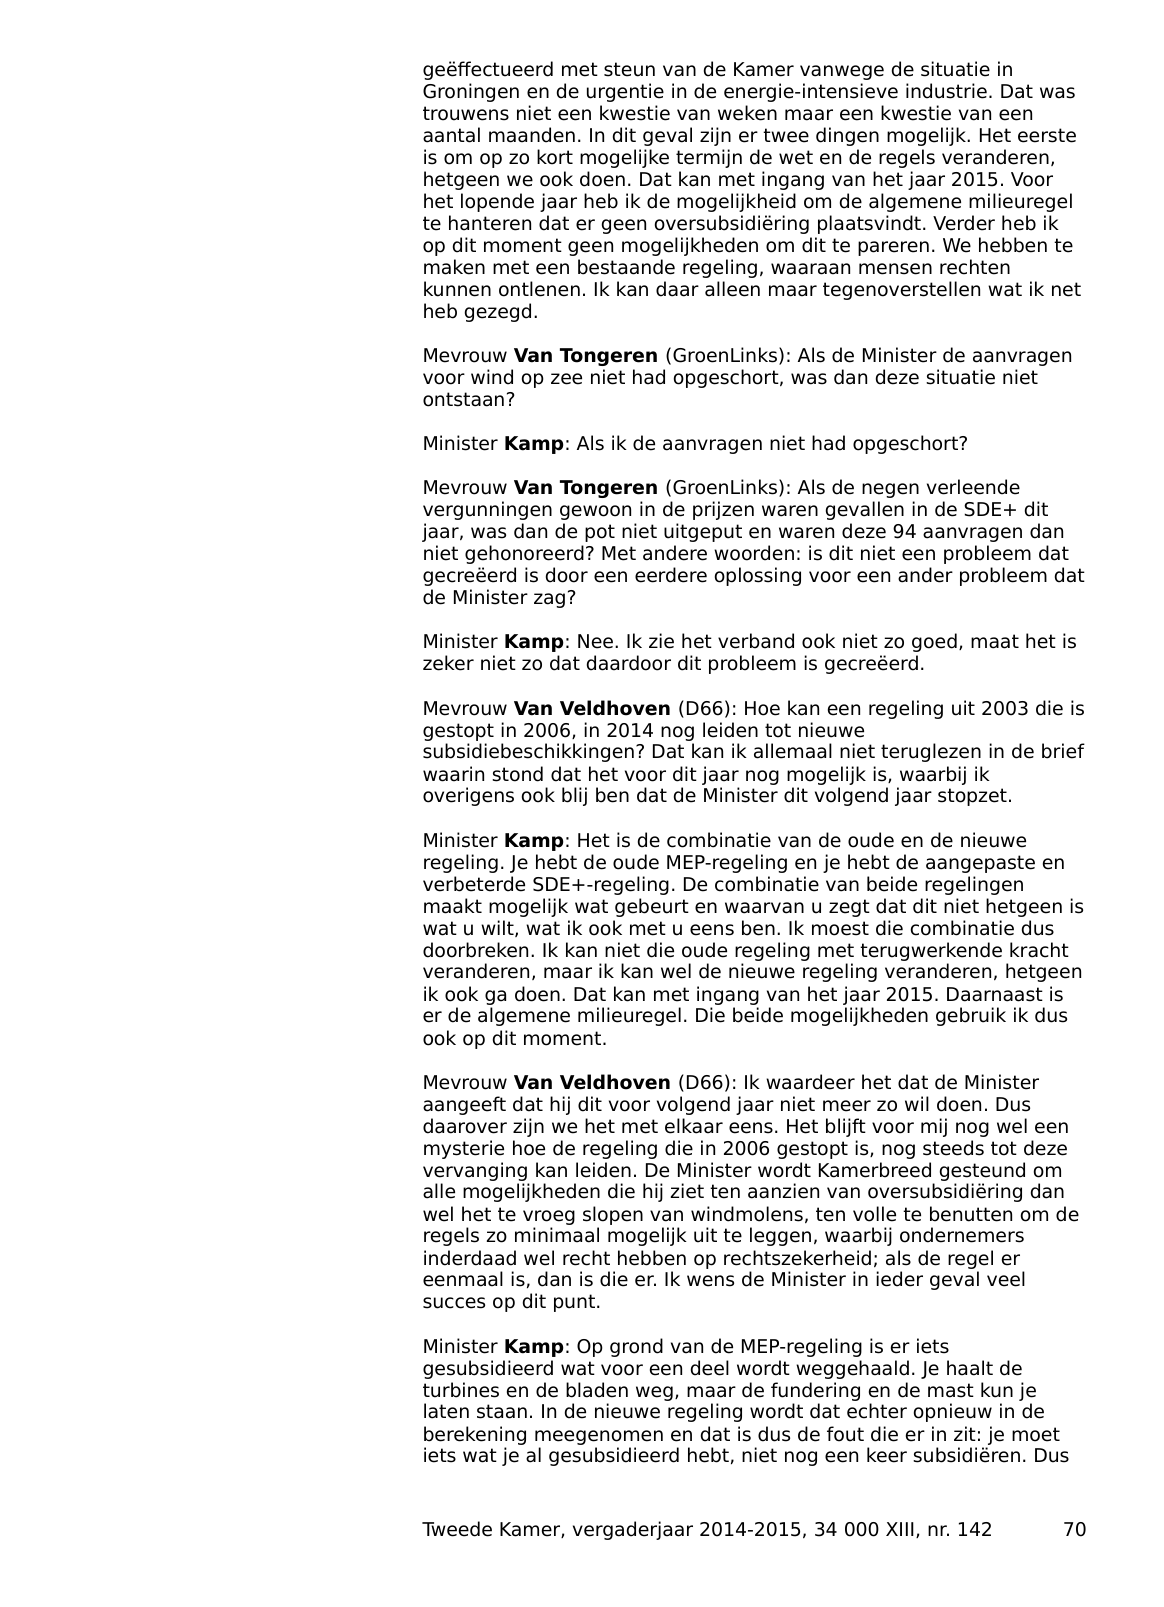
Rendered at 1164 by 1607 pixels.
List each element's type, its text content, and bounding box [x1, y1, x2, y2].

text Minister Kamp: Als ik de aanvragen niet had opgeschort? [422, 433, 1087, 455]
text Minister Kamp: Het is de combinatie van de oude en de nieuwe regeling. Je hebt de oude MEP-regeling en je hebt de aangepaste en verbeterde SDE+-regeling. De combinatie van beide regelingen maakt mogelijk wat gebeurt en waarvan u zegt dat dit niet hetgeen is wat u wilt, wat ik ook met u eens ben. Ik moest die combinatie dus doorbreken. Ik kan niet die oude regeling met terugwerkende kracht veranderen, maar ik kan wel de nieuwe regeling veranderen, hetgeen ik ook ga doen. Dat kan met ingang van het jaar 2015. Daarnaast is er de algemene milieuregel. Die beide mogelijkheden gebruik ik dus ook op dit moment. [422, 829, 1087, 1049]
text Mevrouw Van Veldhoven (D66): Ik waardeer het dat de Minister aangeeft dat hij dit voor volgend jaar niet meer zo wil doen. Dus daarover zijn we het met elkaar eens. Het blijft voor mij nog wel een mysterie hoe de regeling die in 2006 gestopt is, nog steeds tot deze vervanging kan leiden. De Minister wordt Kamerbreed gesteund om alle mogelijkheden die hij ziet ten aanzien van oversubsidiëring dan wel het te vroeg slopen van windmolens, ten volle te benutten om de regels zo minimaal mogelijk uit te leggen, waarbij ondernemers inderdaad wel recht hebben op rechtszekerheid; als de regel er eenmaal is, dan is die er. Ik wens de Minister in ieder geval veel succes op dit punt. [422, 1072, 1087, 1313]
text Minister Kamp: Op grond van de MEP-regeling is er iets gesubsidieerd wat voor een deel wordt weggehaald. Je haalt de turbines en de bladen weg, maar de fundering en de mast kun je laten staan. In de nieuwe regeling wordt dat echter opnieuw in de berekening meegenomen en dat is dus de fout die er in zit: je moet iets wat je al gesubsidieerd hebt, niet nog een keer subsidiëren. Dus [422, 1336, 1087, 1467]
text geëffectueerd met steun van de Kamer vanwege de situatie in Groningen en de urgentie in de energie-intensieve industrie. Dat was trouwens niet een kwestie van weken maar een kwestie van een aantal maanden. In dit geval zijn er twee dingen mogelijk. Het eerste is om op zo kort mogelijke termijn de wet en de regels veranderen, hetgeen we ook doen. Dat kan met ingang van het jaar 2015. Voor het lopende jaar heb ik de mogelijkheid om de algemene milieuregel te hanteren dat er geen oversubsidiëring plaatsvindt. Verder heb ik op dit moment geen mogelijkheden om dit te pareren. We hebben te maken met een bestaande regeling, waaraan mensen rechten kunnen ontlenen. Ik kan daar alleen maar tegenoverstellen wat ik net heb gezegd. [422, 59, 1087, 323]
text Mevrouw Van Tongeren (GroenLinks): Als de Minister de aanvragen voor wind op zee niet had opgeschort, was dan deze situatie niet ontstaan? [422, 345, 1087, 411]
text Mevrouw Van Veldhoven (D66): Hoe kan een regeling uit 2003 die is gestopt in 2006, in 2014 nog leiden tot nieuwe subsidiebeschikkingen? Dat kan ik allemaal niet teruglezen in de brief waarin stond dat het voor dit jaar nog mogelijk is, waarbij ik overigens ook blij ben dat de Minister dit volgend jaar stopzet. [422, 697, 1087, 807]
text Mevrouw Van Tongeren (GroenLinks): Als de negen verleende vergunningen gewoon in de prijzen waren gevallen in de SDE+ dit jaar, was dan de pot niet uitgeput en waren deze 94 aanvragen dan niet gehonoreerd? Met andere woorden: is dit niet een probleem dat gecreëerd is door een eerdere oplossing voor een ander probleem dat de Minister zag? [422, 477, 1087, 609]
text Minister Kamp: Nee. Ik zie het verband ook niet zo goed, maat het is zeker niet zo dat daardoor dit probleem is gecreëerd. [422, 631, 1087, 675]
